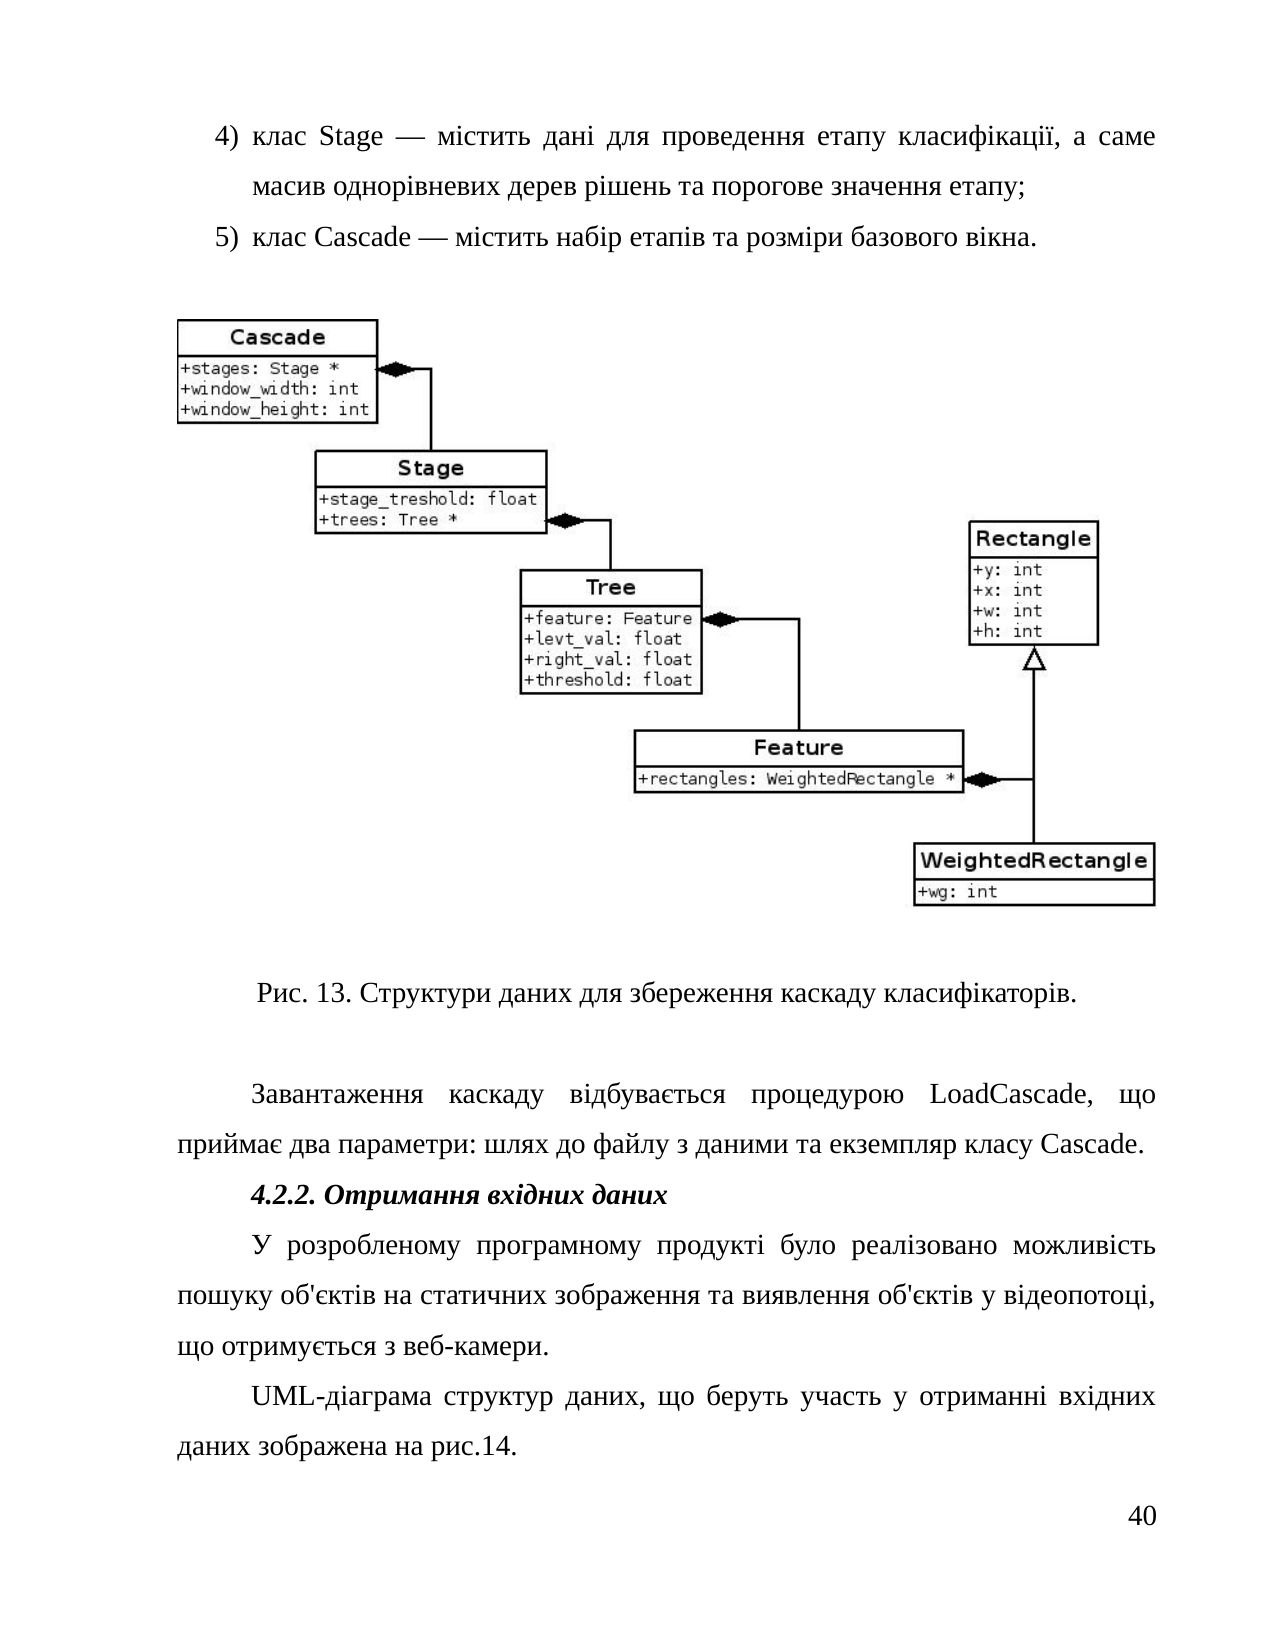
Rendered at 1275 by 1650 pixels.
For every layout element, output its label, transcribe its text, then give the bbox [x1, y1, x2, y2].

text У розробленому програмному продукті було реалізовано можливість пошуку об'єктів на статичних зображення та виявлення об'єктів у відеопотоці, що отримується з веб-камери. [177, 1227, 1157, 1361]
list клас Cascade — містить набір етапів та розміри базового вікна. [214, 219, 1157, 252]
picture [177, 319, 1157, 909]
text UML-діаграма структур даних, що беруть участь у отриманні вхідних даних зображена на рис.14. [177, 1378, 1157, 1462]
list клас Stage — містить дані для проведення етапу класифікації, а саме масив однорівневих дерев рішень та порогове значення етапу; [214, 118, 1157, 202]
text 4.2.2. Отримання вхідних даних [177, 1177, 1157, 1210]
text Рис. 13. Структури даних для збереження каскаду класифікаторів. [177, 976, 1157, 1009]
text Завантаження каскаду відбувається процедурою LoadCascade, що приймає два параметри: шлях до файлу з даними та екземпляр класу Cascade. [177, 1076, 1157, 1160]
